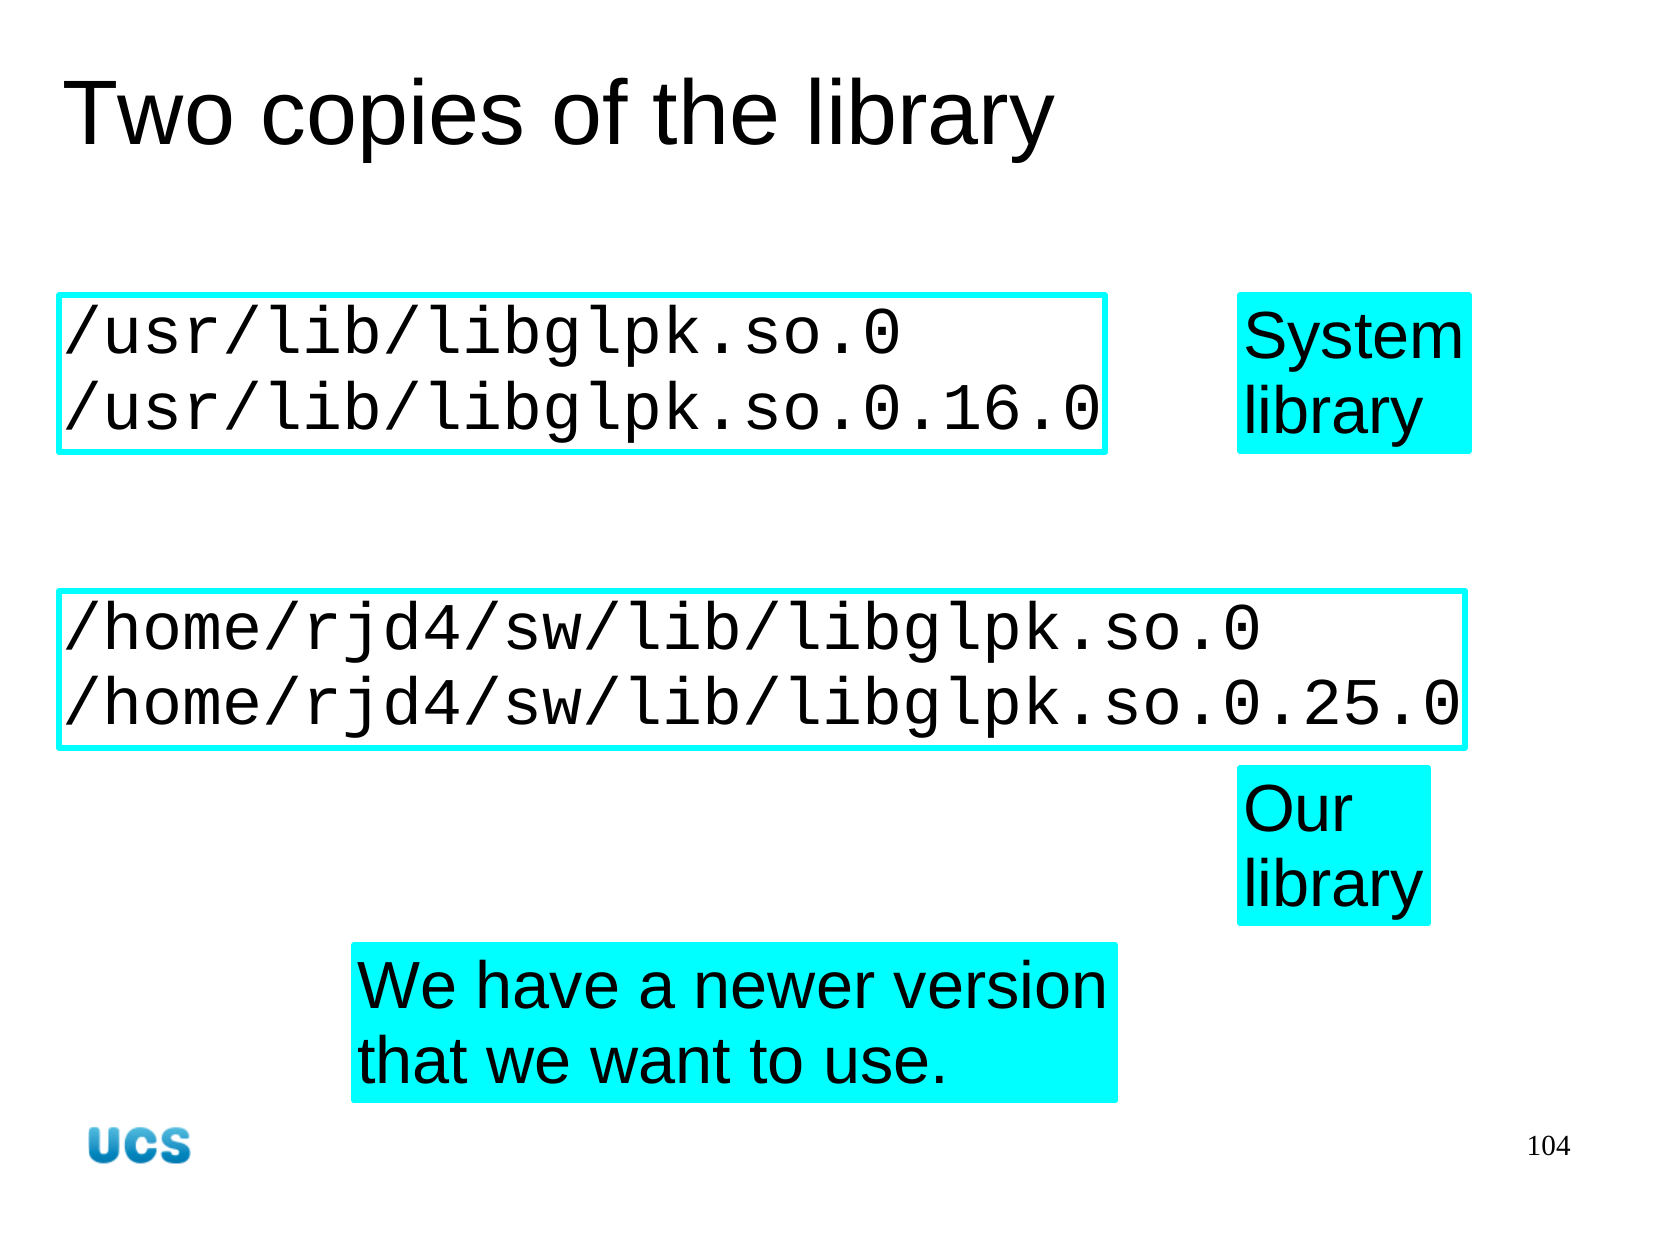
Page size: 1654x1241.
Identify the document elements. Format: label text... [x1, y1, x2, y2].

text_box Our library [1240, 767, 1429, 924]
text_box /usr/lib/libglpk.so.0 /usr/lib/libglpk.so.0.16.0 [59, 295, 1106, 453]
text_box We have a newer version that we want to use. [354, 945, 1116, 1101]
picture [88, 1126, 191, 1165]
text_box /home/rjd4/sw/lib/libglpk.so.0 /home/rjd4/sw/lib/libglpk.so.0.25.0 [59, 590, 1466, 748]
text_box System library [1240, 295, 1469, 451]
text_box Two copies of the library [59, 59, 1060, 168]
